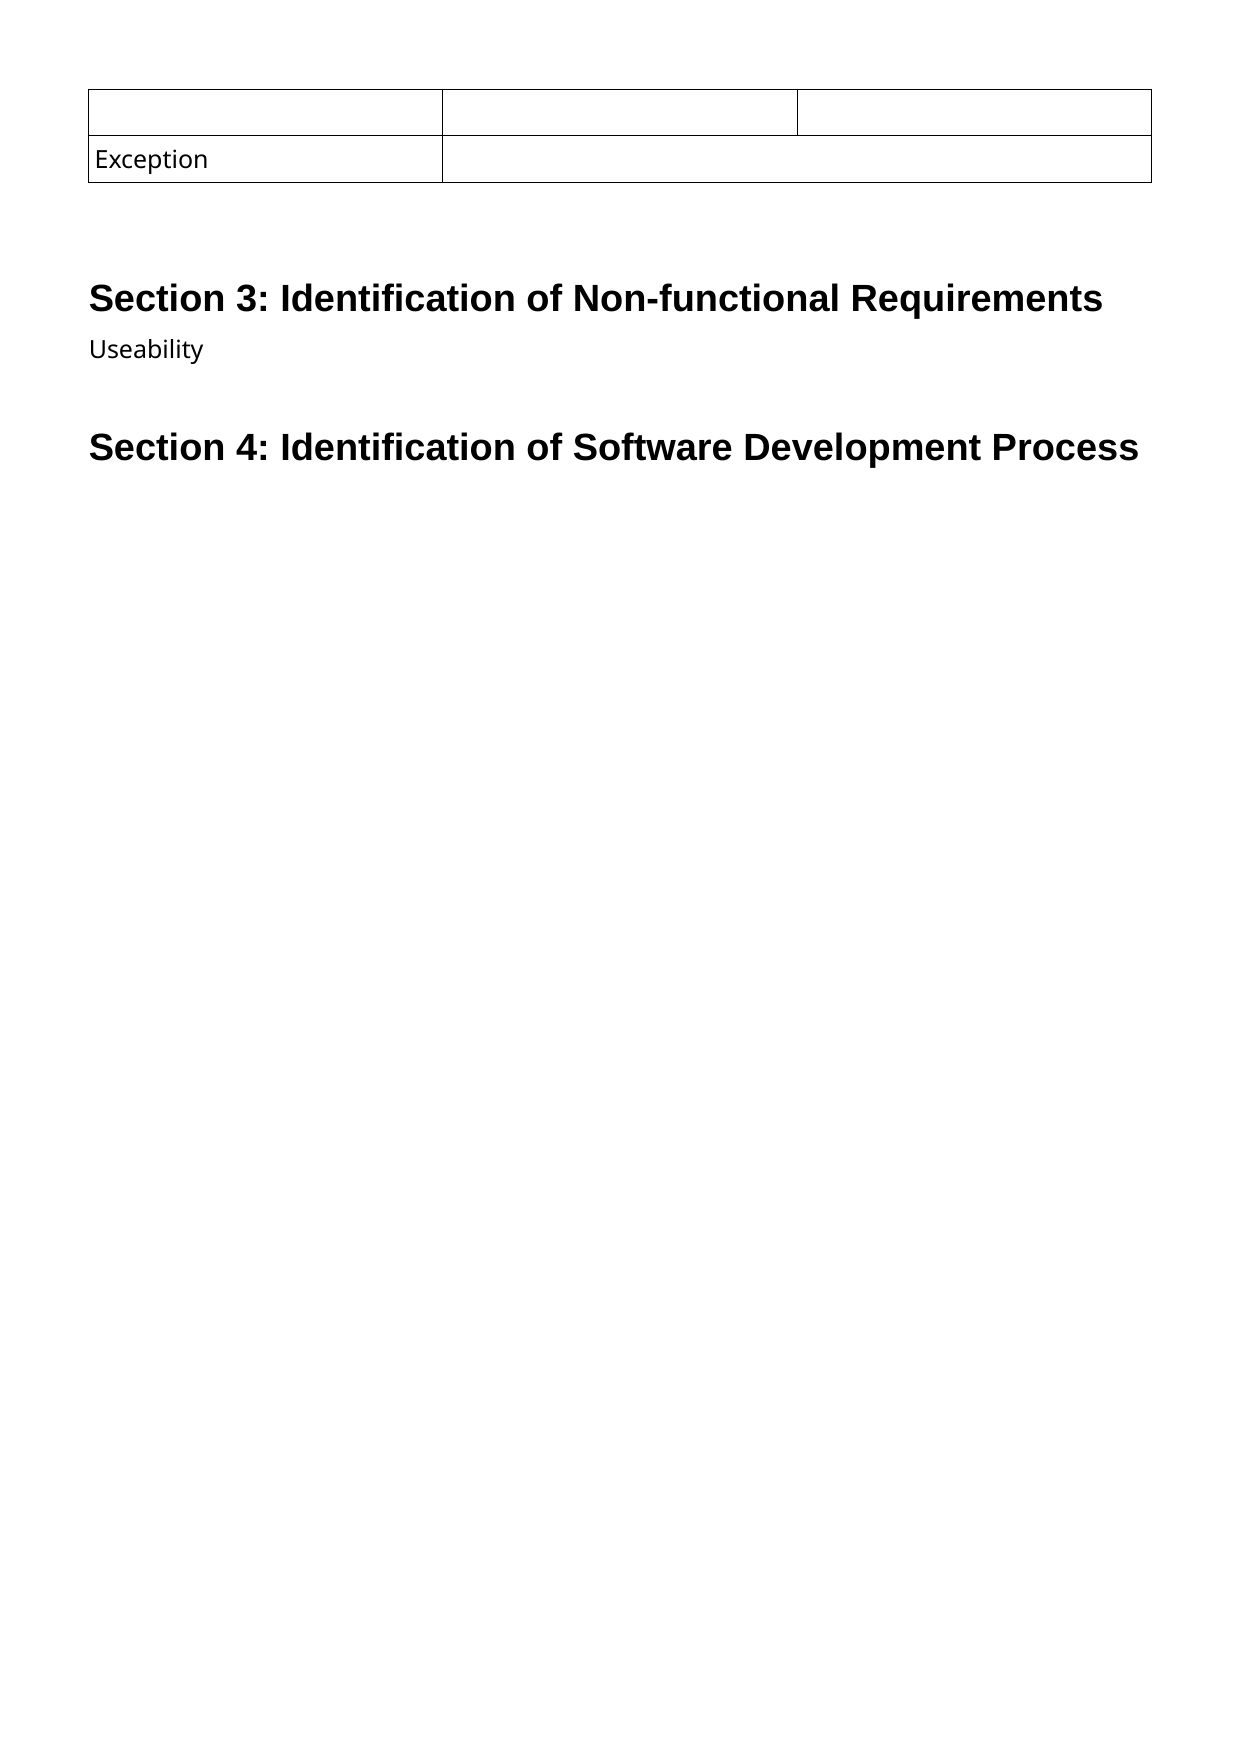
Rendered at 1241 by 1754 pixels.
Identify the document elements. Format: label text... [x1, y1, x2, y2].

text Useability [88, 332, 1152, 366]
subtitle Section 3: Identification of Non-functional Requirements [88, 276, 1152, 319]
subtitle Section 4: Identification of Software Development Process [88, 425, 1152, 469]
table_cell Exception [89, 136, 442, 182]
table_cell [89, 90, 442, 135]
table_cell [443, 136, 1151, 182]
table_cell [798, 90, 1151, 135]
table_cell [443, 90, 797, 135]
